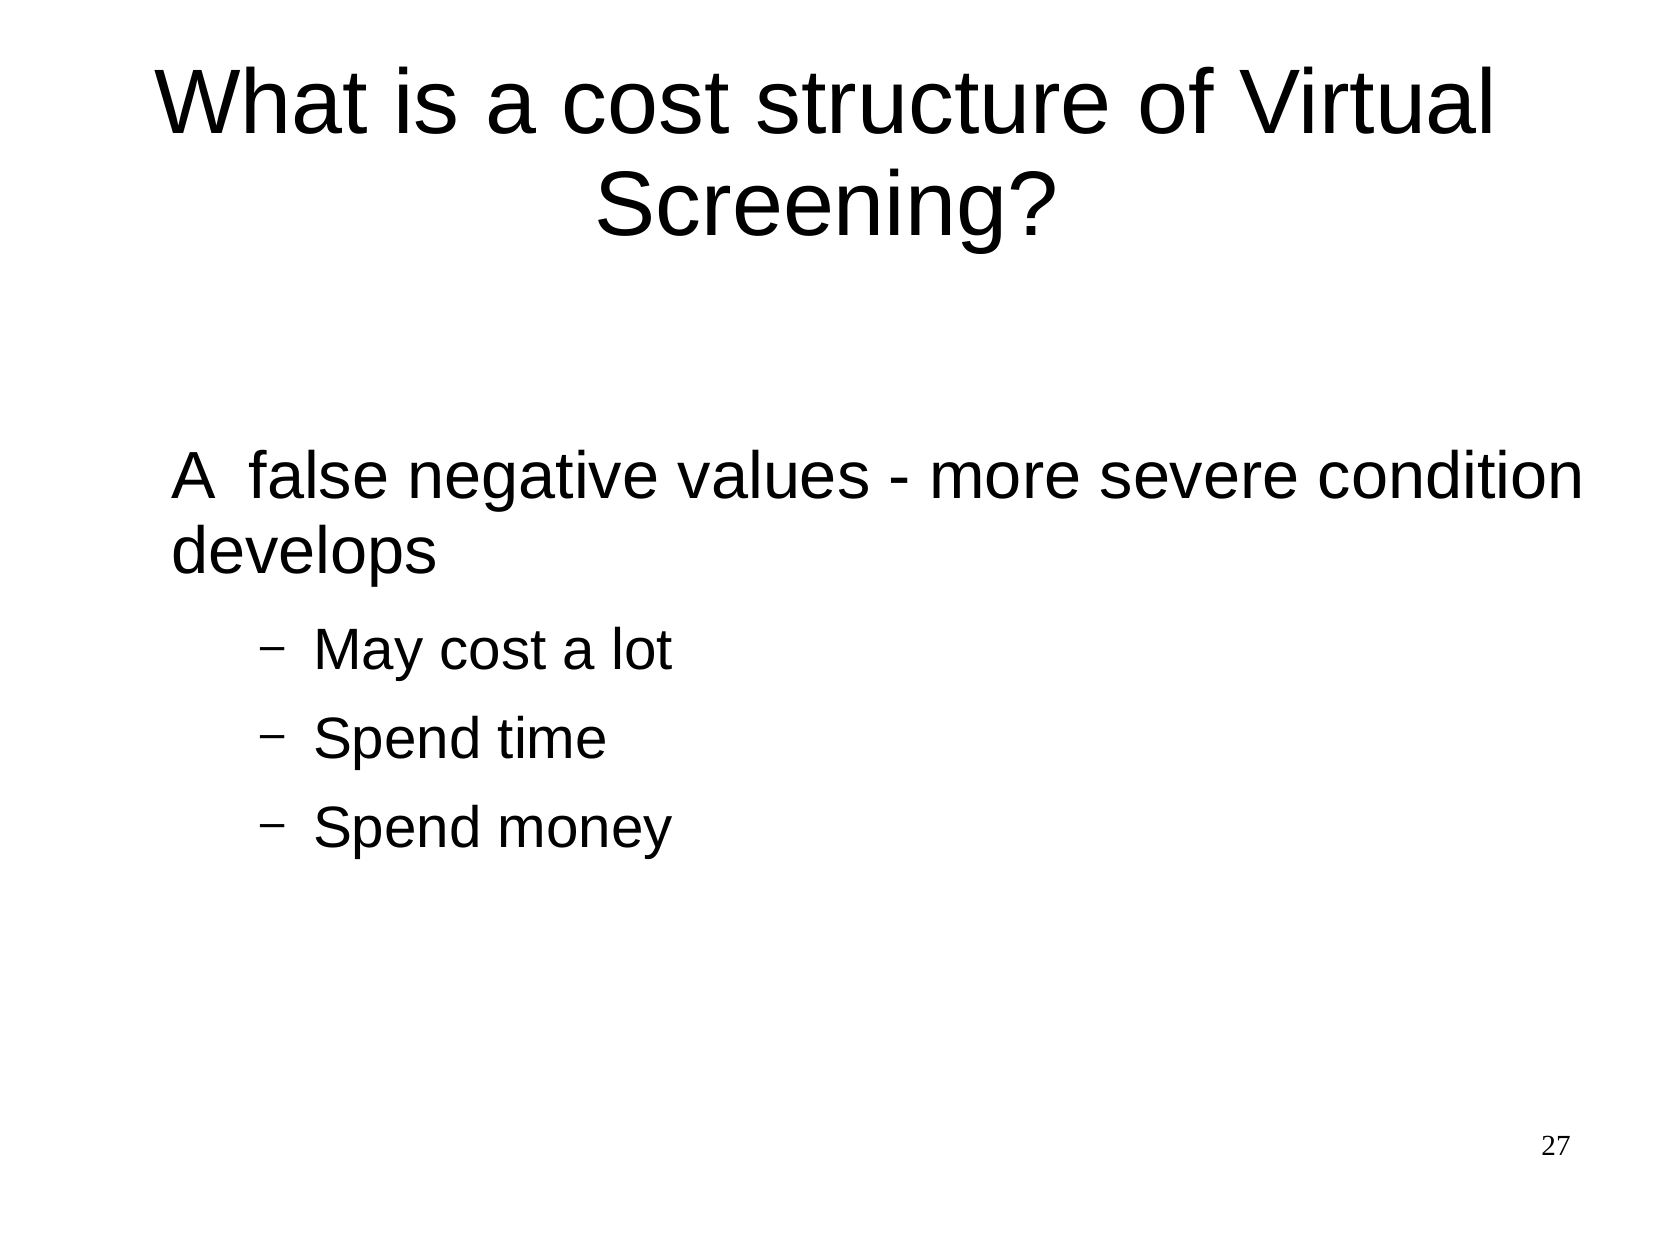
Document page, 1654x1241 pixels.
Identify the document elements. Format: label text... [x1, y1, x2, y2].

title What is a cost structure of Virtual Screening? [82, 49, 1571, 257]
list A false negative values - more severe condition develops May cost a lot Spend time Spend money [171, 438, 1654, 1158]
